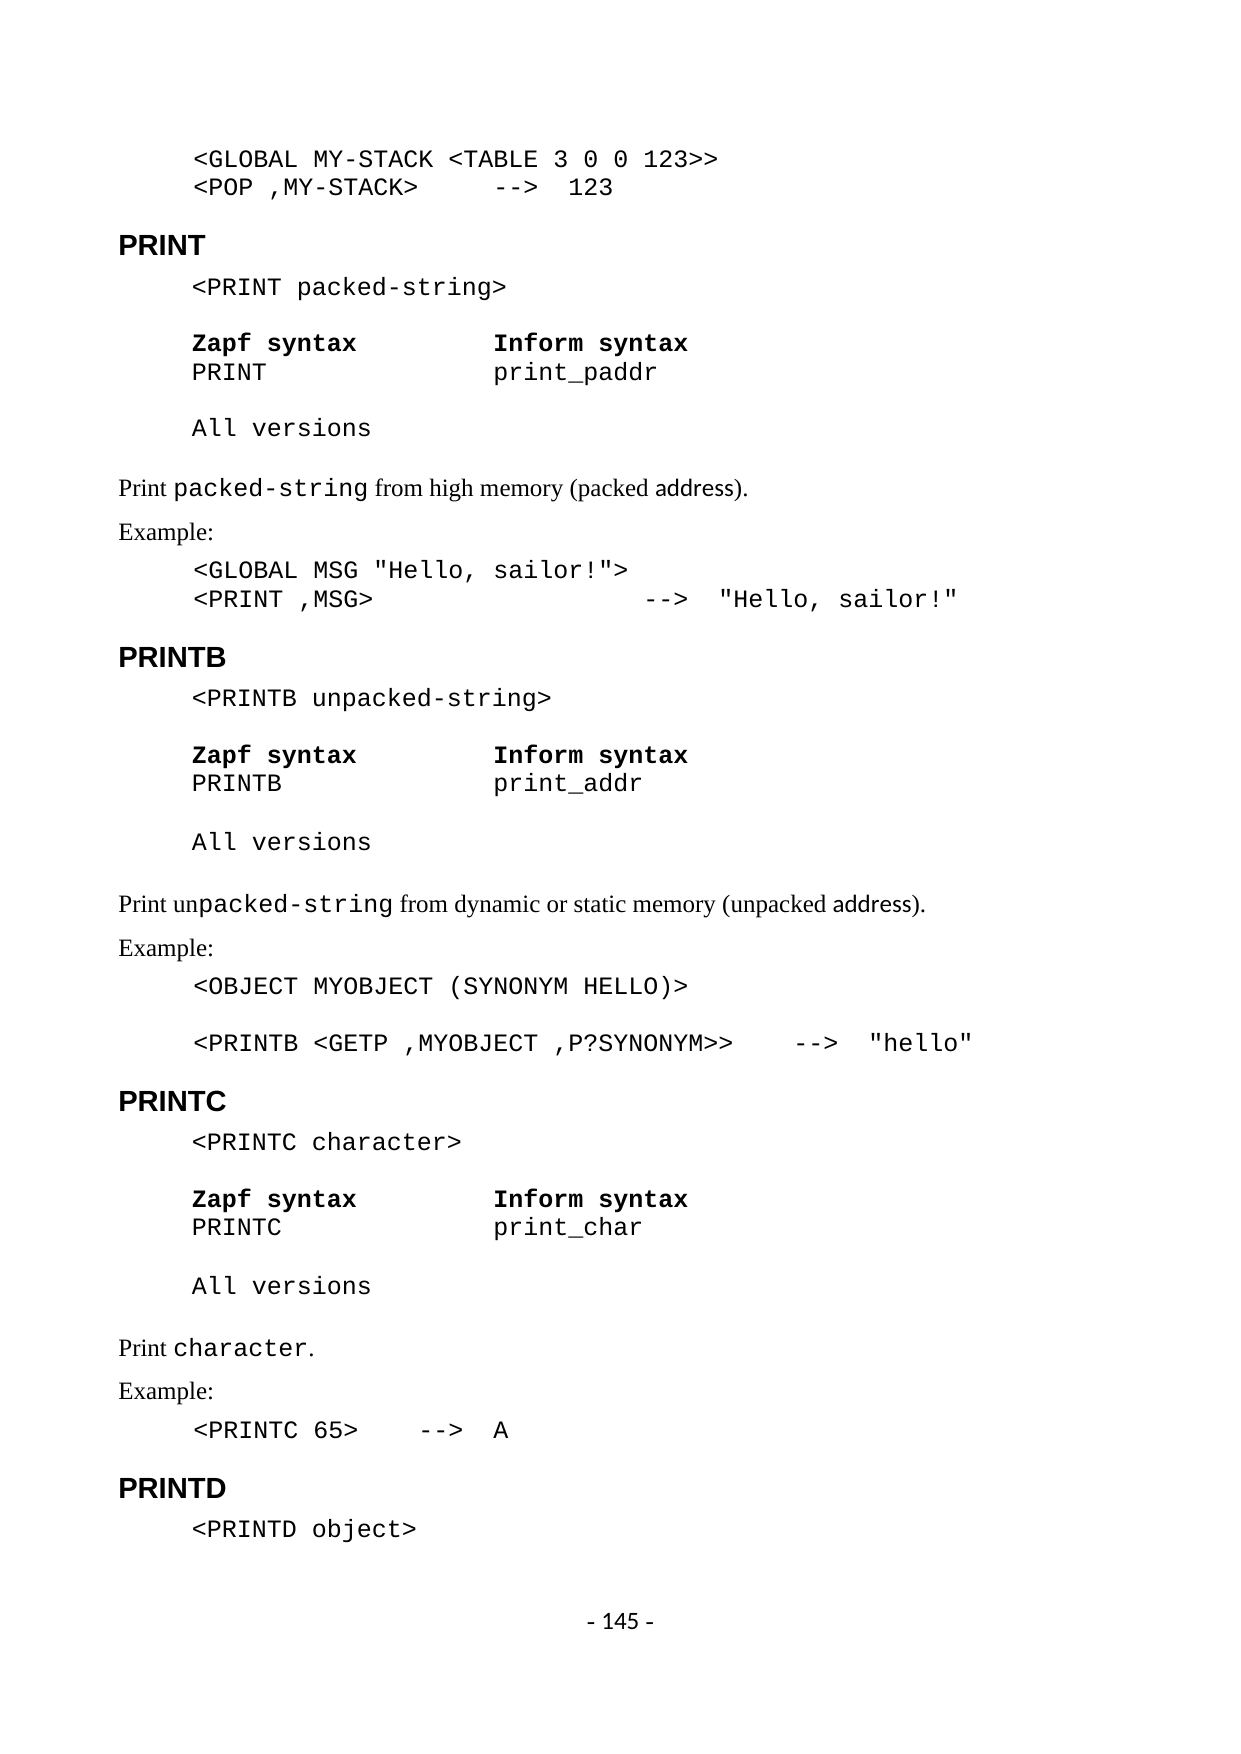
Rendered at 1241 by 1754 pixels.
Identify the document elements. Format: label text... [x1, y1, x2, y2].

text Example: [118, 933, 1122, 961]
text PRINTC print_char [192, 1215, 1122, 1243]
text <GLOBAL MSG "Hello, sailor!"> <PRINT ,MSG> --> "Hello, sailor!" [118, 558, 1122, 615]
text Print character. [118, 1333, 1122, 1363]
text Zapf syntax Inform syntax [192, 331, 1122, 359]
text <PRINTC 65> --> A [118, 1417, 1122, 1446]
subtitle PRINTC [43, 1084, 1122, 1117]
text Example: [118, 1376, 1122, 1405]
text <OBJECT MYOBJECT (SYNONYM HELLO)> <PRINTB <GETP ,MYOBJECT ,P?SYNONYM>> --> "hello" [118, 974, 1122, 1059]
text Print packed-string from high memory (packed address). [118, 472, 1122, 504]
text Example: [118, 517, 1122, 546]
subtitle PRINT [43, 228, 1122, 262]
text Zapf syntax Inform syntax [192, 1187, 1122, 1215]
text <PRINT packed-string> [192, 274, 1122, 302]
text <GLOBAL MY-STACK <TABLE 3 0 0 123>> <POP ,MY-STACK> --> 123 [118, 118, 1122, 203]
text Print unpacked-string from dynamic or static memory (unpacked address). [118, 888, 1122, 920]
text PRINT print_paddr [192, 359, 1122, 387]
text Zapf syntax Inform syntax [192, 742, 1122, 771]
text PRINTB print_addr [192, 771, 1122, 799]
text <PRINTC character> [192, 1130, 1122, 1158]
subtitle PRINTD [43, 1471, 1122, 1504]
subtitle PRINTB [43, 640, 1122, 673]
text All versions [192, 416, 1122, 444]
text <PRINTD object> [192, 1517, 1122, 1545]
text All versions [192, 1274, 1122, 1302]
text All versions [192, 829, 1122, 858]
text <PRINTB unpacked-string> [192, 686, 1122, 714]
